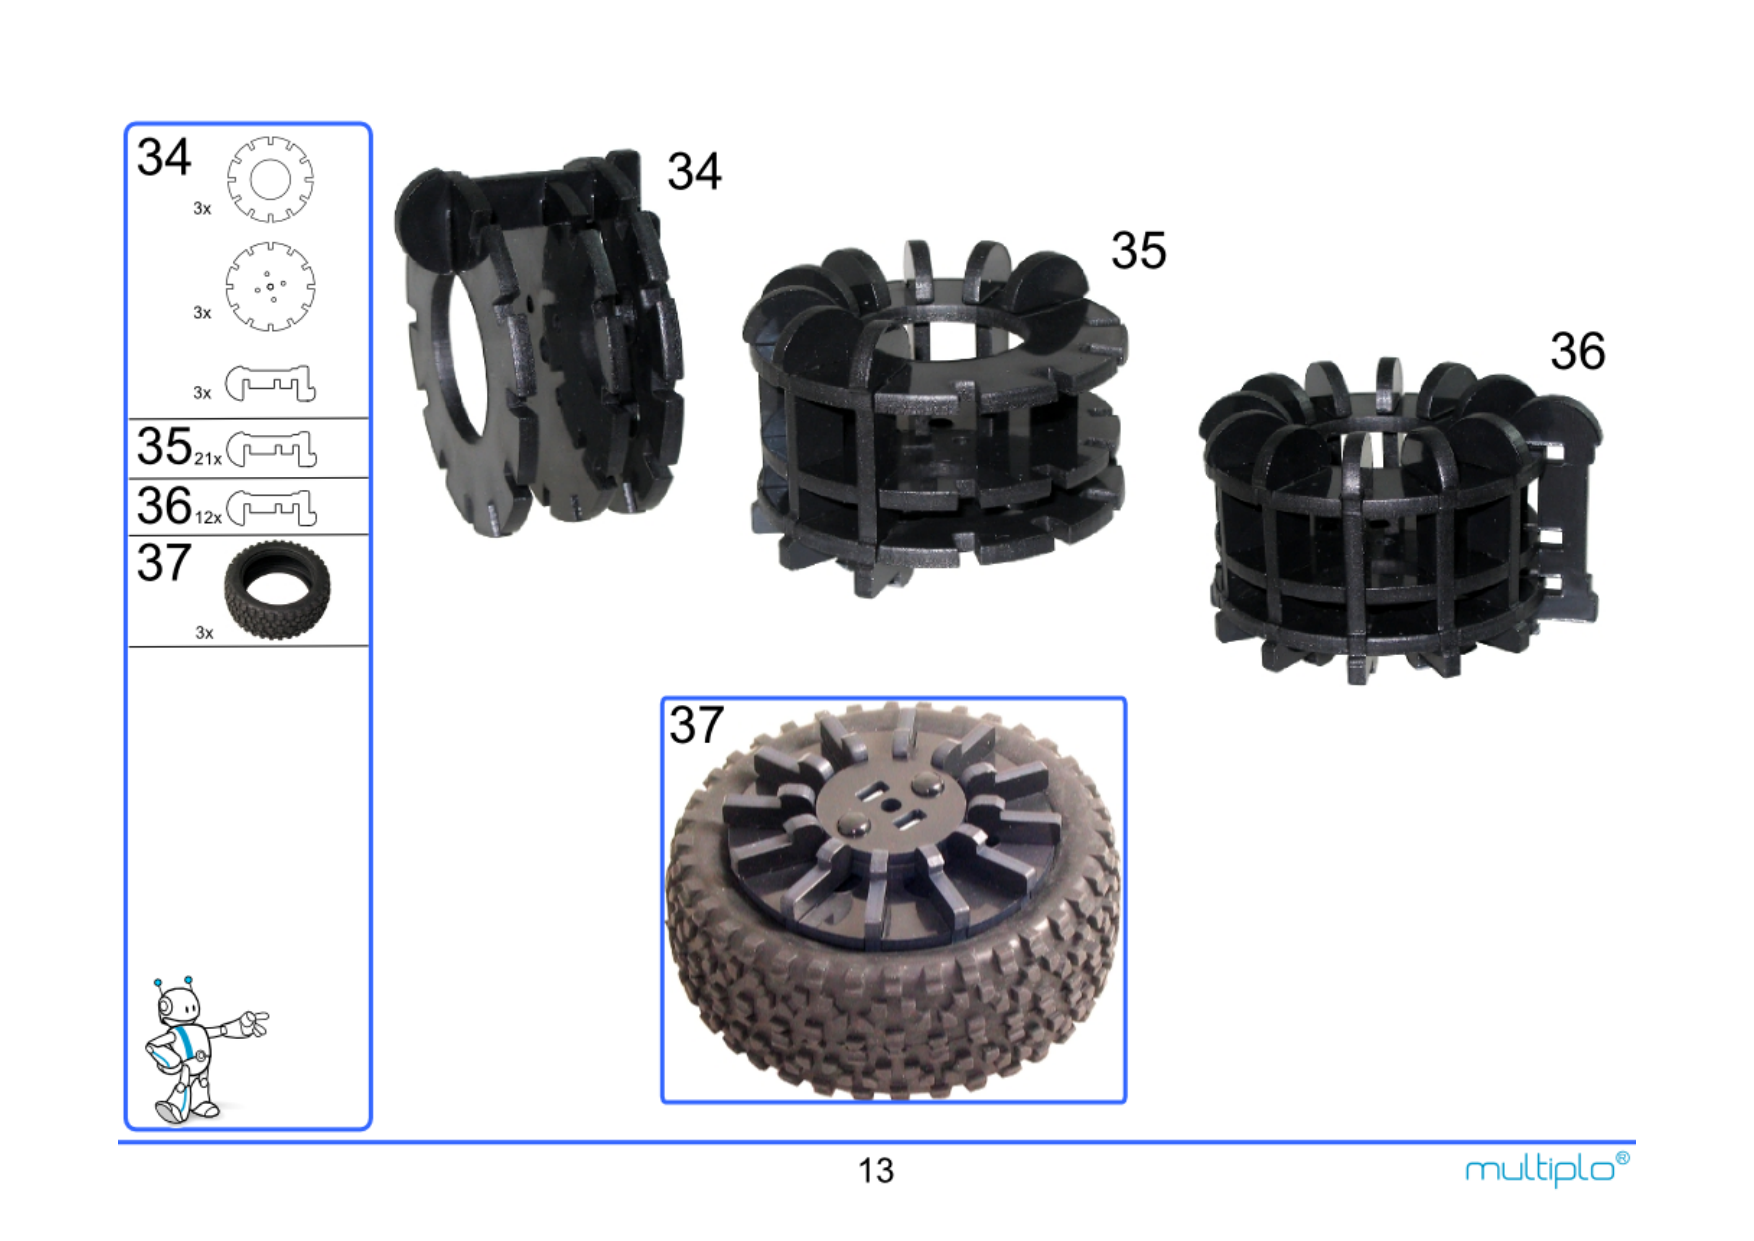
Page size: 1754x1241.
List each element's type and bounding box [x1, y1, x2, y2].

picture [118, 118, 1636, 1192]
